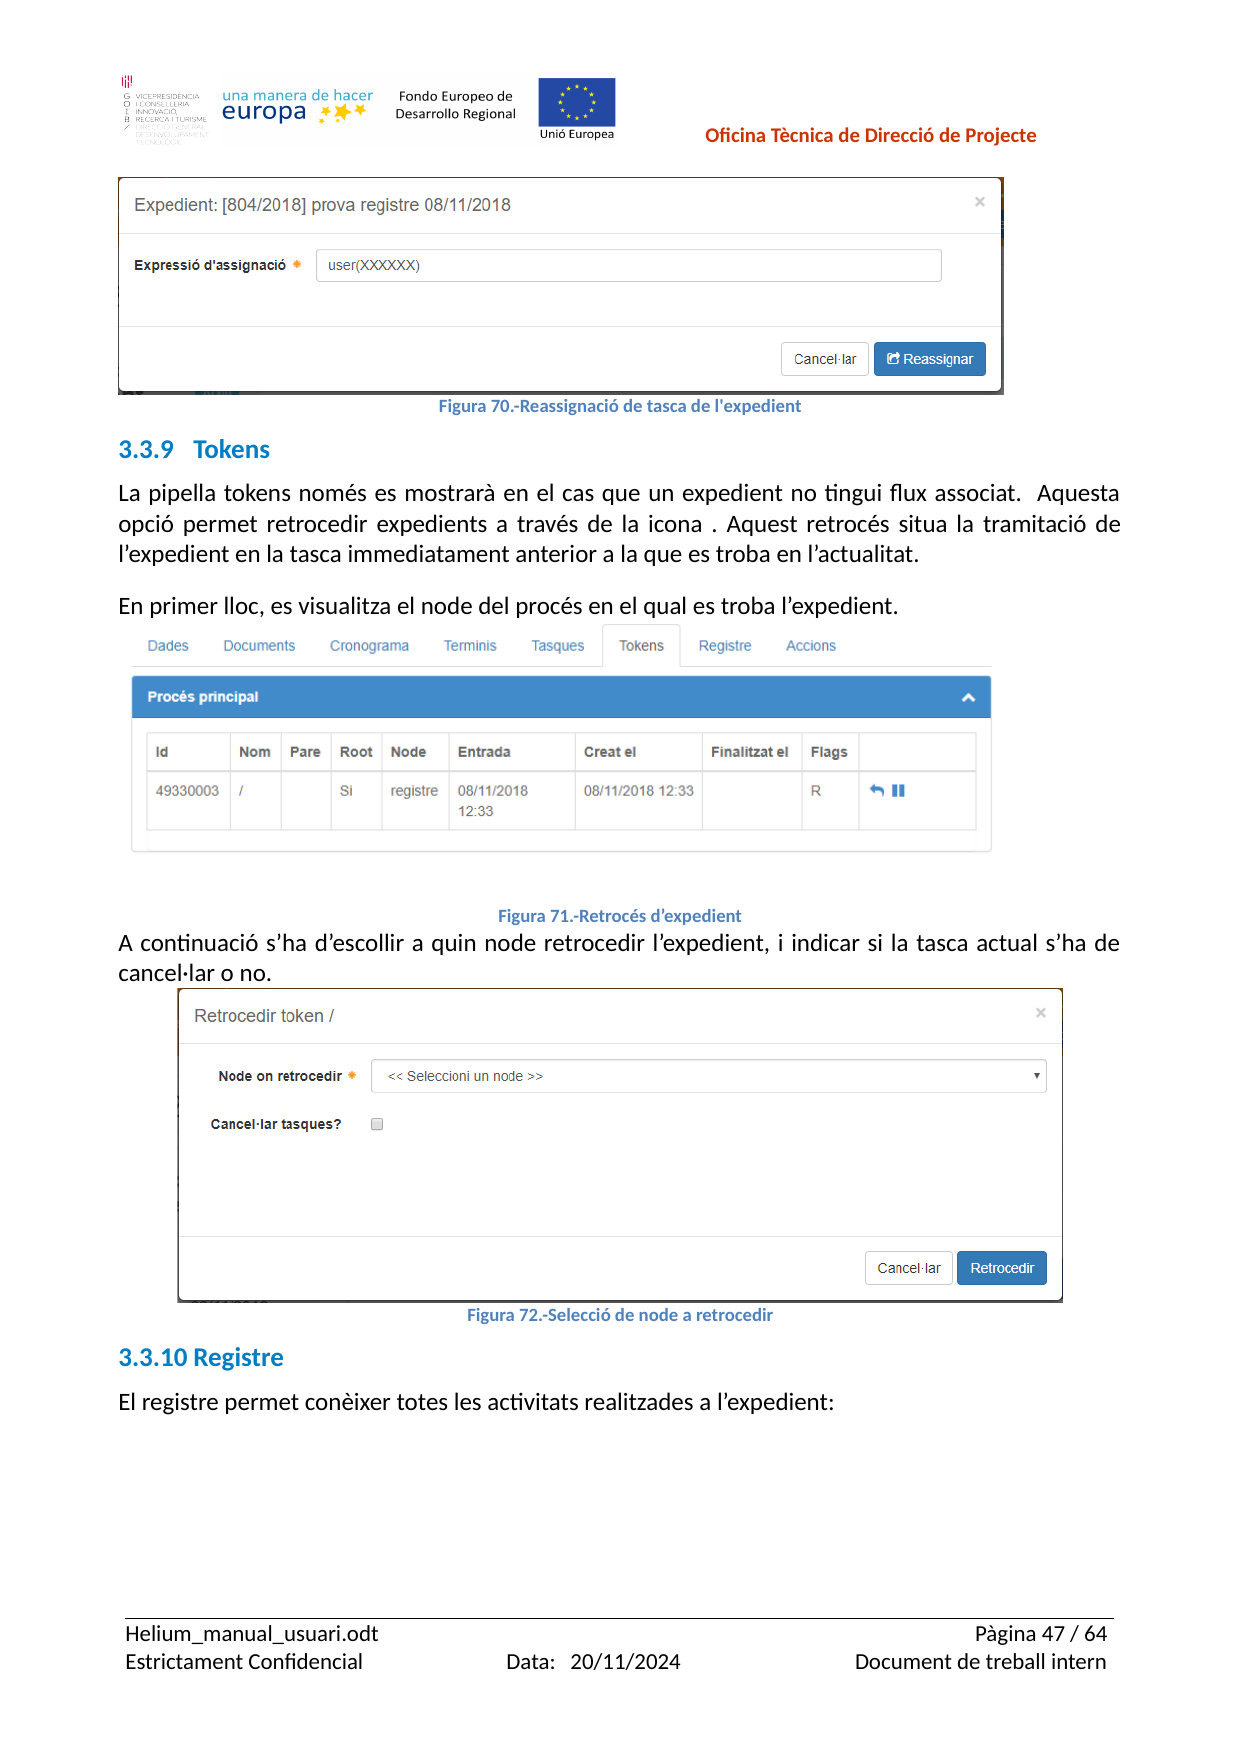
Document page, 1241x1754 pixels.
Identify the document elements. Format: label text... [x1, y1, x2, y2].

text Figura 70.-Reassignació de tasca de l'expedient [118, 394, 1122, 417]
subtitle Registre [118, 1341, 1122, 1373]
text Figura 72.-Selecció de node a retrocedir [118, 1303, 1122, 1326]
text A continuació s’ha d’escollir a quin node retrocedir l’expedient, i indicar si la tasca actual s’ha de cancel·lar o no. [118, 927, 1122, 988]
picture [118, 177, 1004, 395]
text Figura 71.-Retrocés d’expedient [118, 904, 1122, 927]
subtitle Tokens [118, 432, 1122, 465]
text El registre permet conèixer totes les activitats realitzades a l’expedient: [118, 1386, 1122, 1417]
picture [219, 73, 621, 147]
list La pipella tokens només es mostrarà en el cas que un expedient no tingui flux associat. Aquesta opció permet retrocedir expedients a través de la icona . Aquest retrocés situa la tramitació de l’expedient en la tasca immediatament anterior a la que es troba en l’actualitat. [118, 477, 1122, 569]
text En primer lloc, es visualitza el node del procés en el qual es troba l’expedient. [118, 590, 1122, 620]
picture [118, 73, 213, 147]
picture [118, 620, 1004, 905]
picture [177, 988, 1063, 1303]
